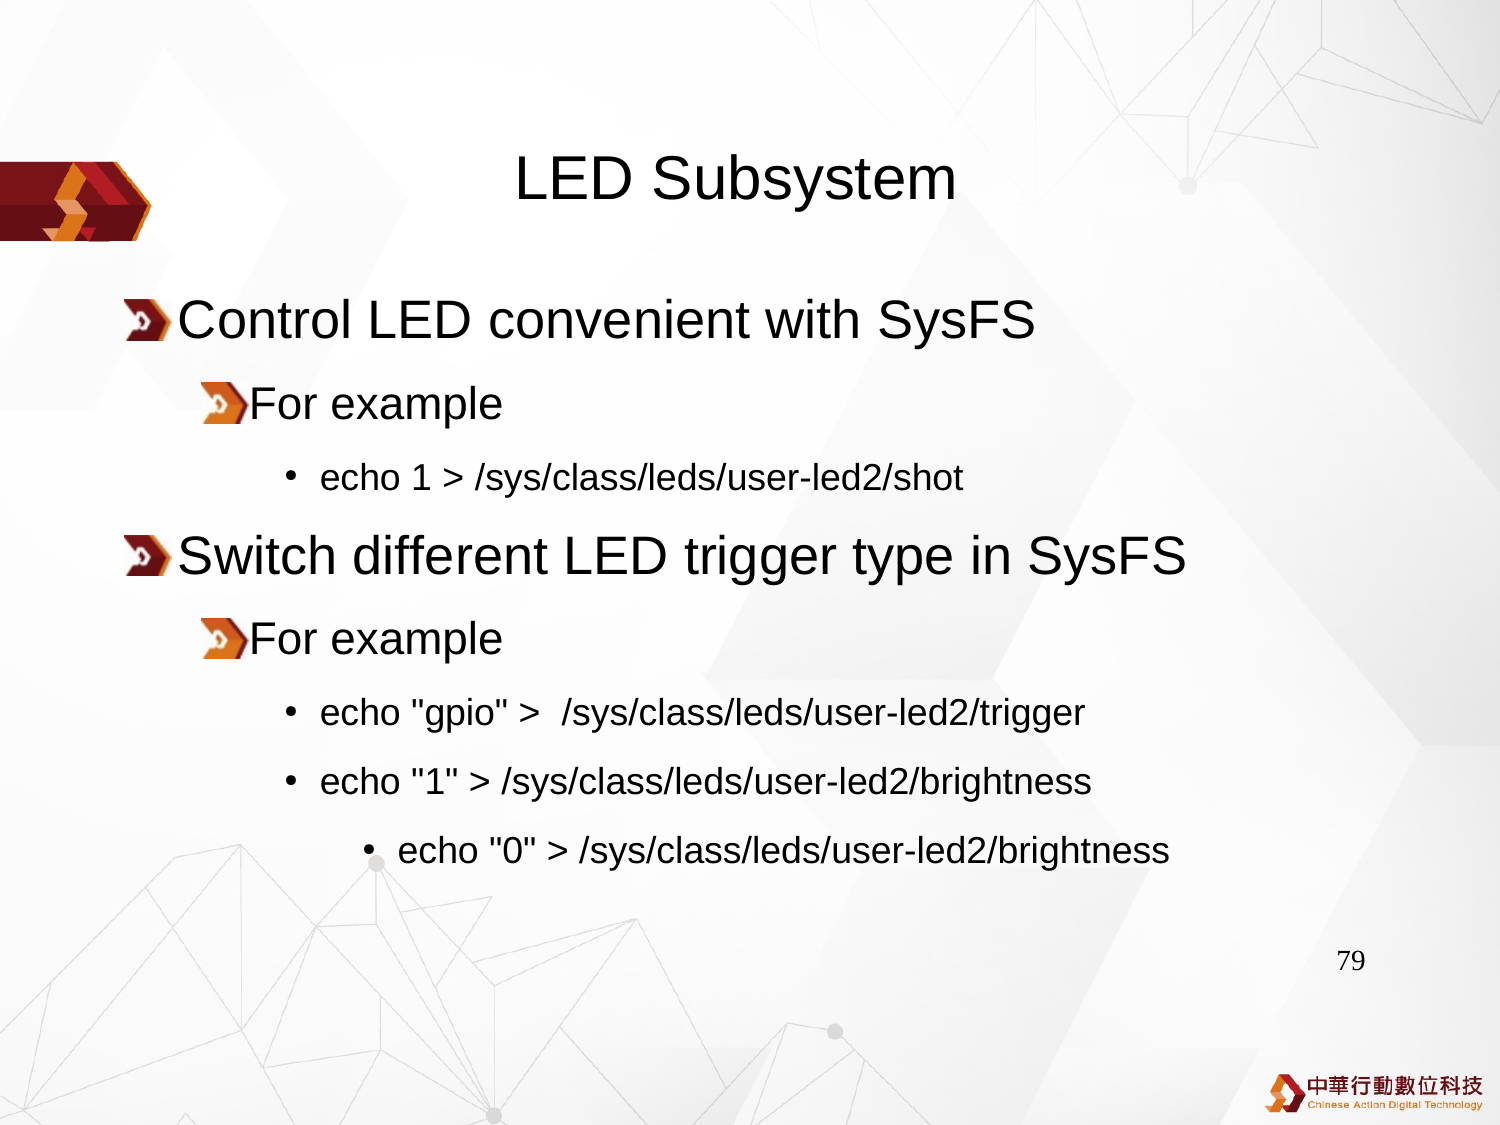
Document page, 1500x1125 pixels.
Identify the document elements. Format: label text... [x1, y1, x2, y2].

list Control LED convenient with SysFS For example echo 1 > /sys/class/leds/user-led2/shot Switch different LED trigger type in SysFS For example echo "gpio" > /sys/class/leds/user-led2/trigger echo "1" > /sys/class/leds/user-led2/brightness echo "0" > /sys/class/leds/user-led2/brightness [107, 290, 1425, 943]
picture [0, 0, 1500, 1125]
title LED Subsystem [107, 101, 1367, 255]
